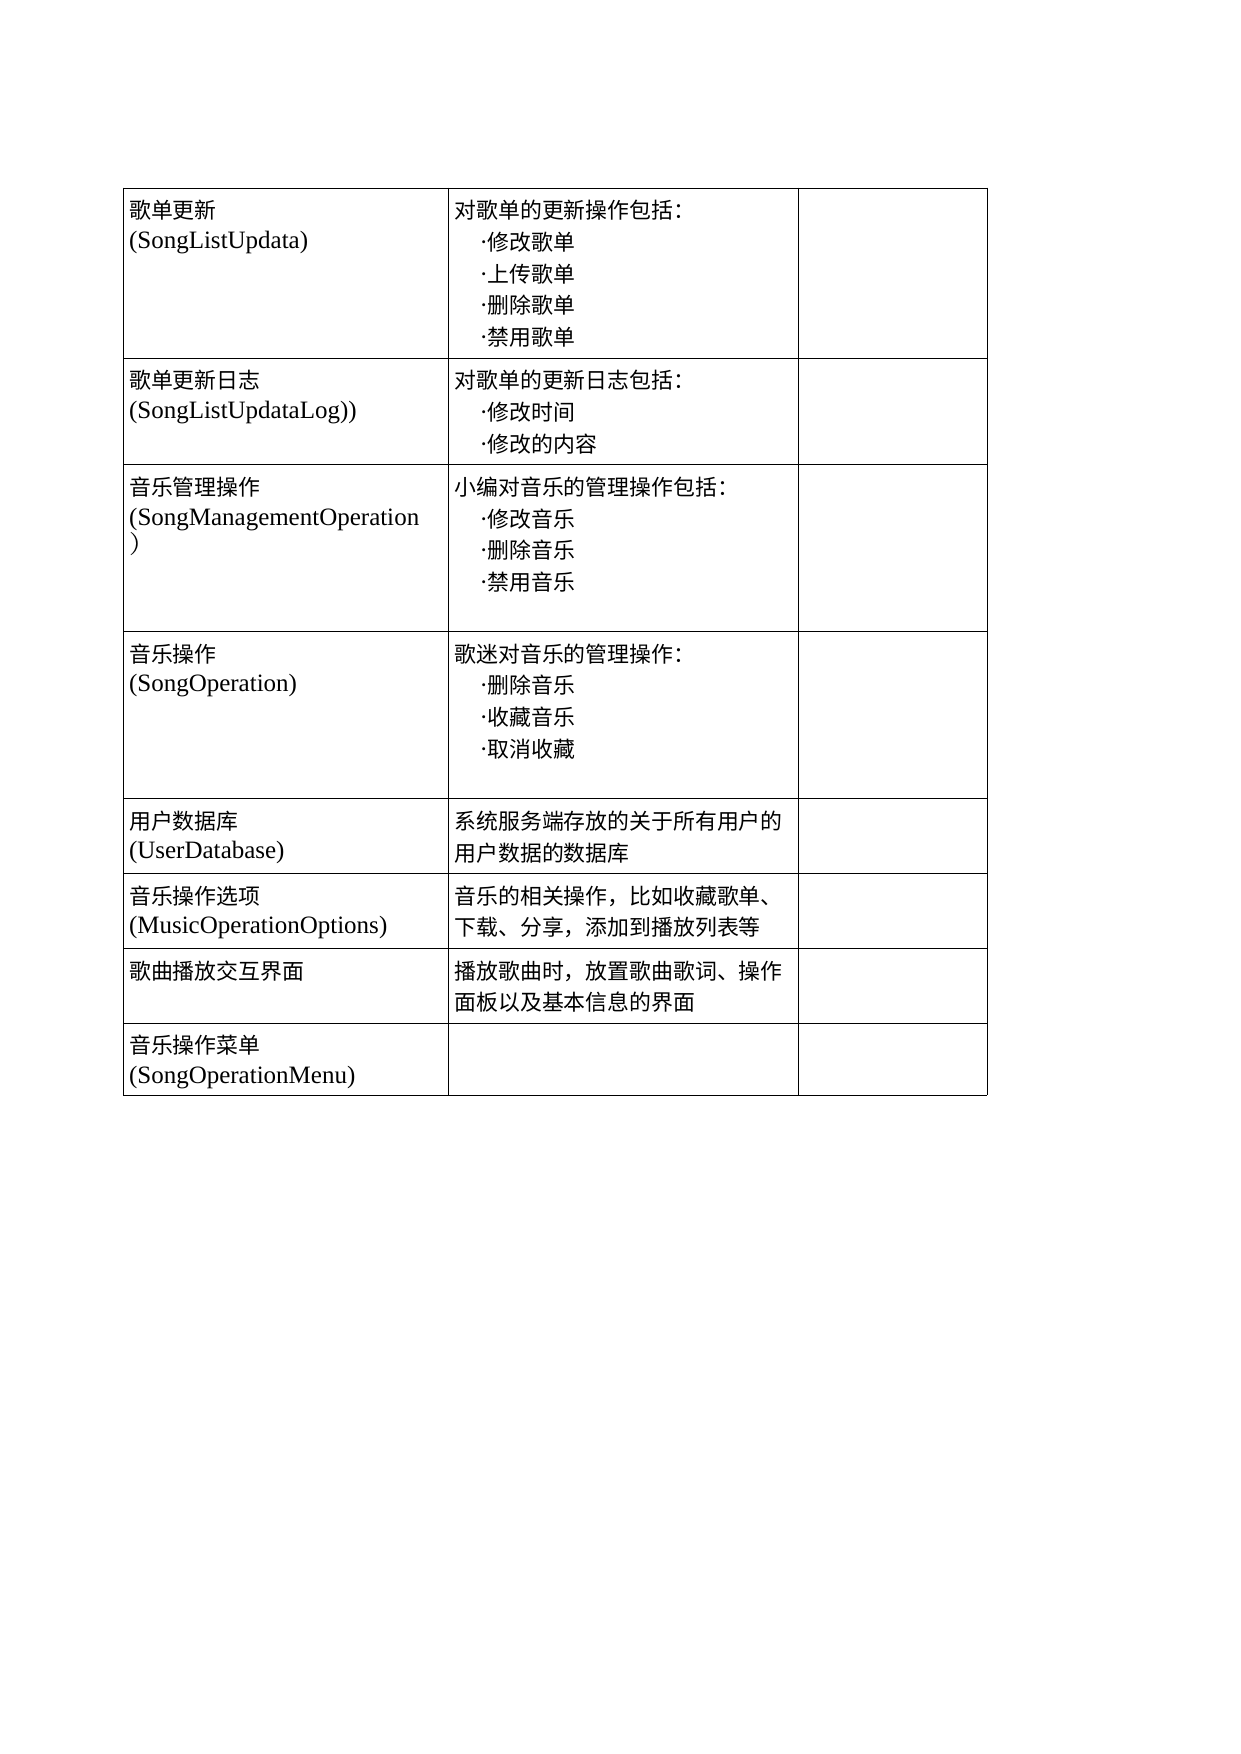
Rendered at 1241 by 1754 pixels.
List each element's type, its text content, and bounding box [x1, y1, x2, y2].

table_cell 音乐操作 (SongOperation) [124, 632, 448, 798]
table_cell 音乐的相关操作，比如收藏歌单、下载、分享，添加到播放列表等 [449, 874, 798, 948]
table_cell [799, 189, 987, 357]
table_cell 歌单更新日志 (SongListUpdataLog)) [124, 359, 448, 464]
table_cell [799, 632, 987, 798]
table_cell 歌曲播放交互界面 [124, 949, 448, 1023]
table_cell [799, 1024, 987, 1095]
table_cell 对歌单的更新操作包括： ·修改歌单 ·上传歌单 ·删除歌单 ·禁用歌单 [449, 189, 798, 357]
table_cell [799, 799, 987, 873]
table_cell 歌迷对音乐的管理操作： ·删除音乐 ·收藏音乐 ·取消收藏 [449, 632, 798, 798]
table_cell 音乐操作菜单 (SongOperationMenu) [124, 1024, 448, 1095]
table_cell [799, 359, 987, 464]
table_cell 用户数据库 (UserDatabase) [124, 799, 448, 873]
table_cell [449, 1024, 798, 1095]
table_cell 播放歌曲时，放置歌曲歌词、操作面板以及基本信息的界面 [449, 949, 798, 1023]
table_cell 歌单更新 (SongListUpdata) [124, 189, 448, 357]
table_cell [799, 465, 987, 631]
table_cell 音乐操作选项 (MusicOperationOptions) [124, 874, 448, 948]
table_cell 小编对音乐的管理操作包括： ·修改音乐 ·删除音乐 ·禁用音乐 [449, 465, 798, 631]
table_cell [799, 874, 987, 948]
table_cell 对歌单的更新日志包括： ·修改时间 ·修改的内容 [449, 359, 798, 464]
table_cell [799, 949, 987, 1023]
table_cell 系统服务端存放的关于所有用户的用户数据的数据库 [449, 799, 798, 873]
table_cell 音乐管理操作(SongManagementOperation） [124, 465, 448, 631]
